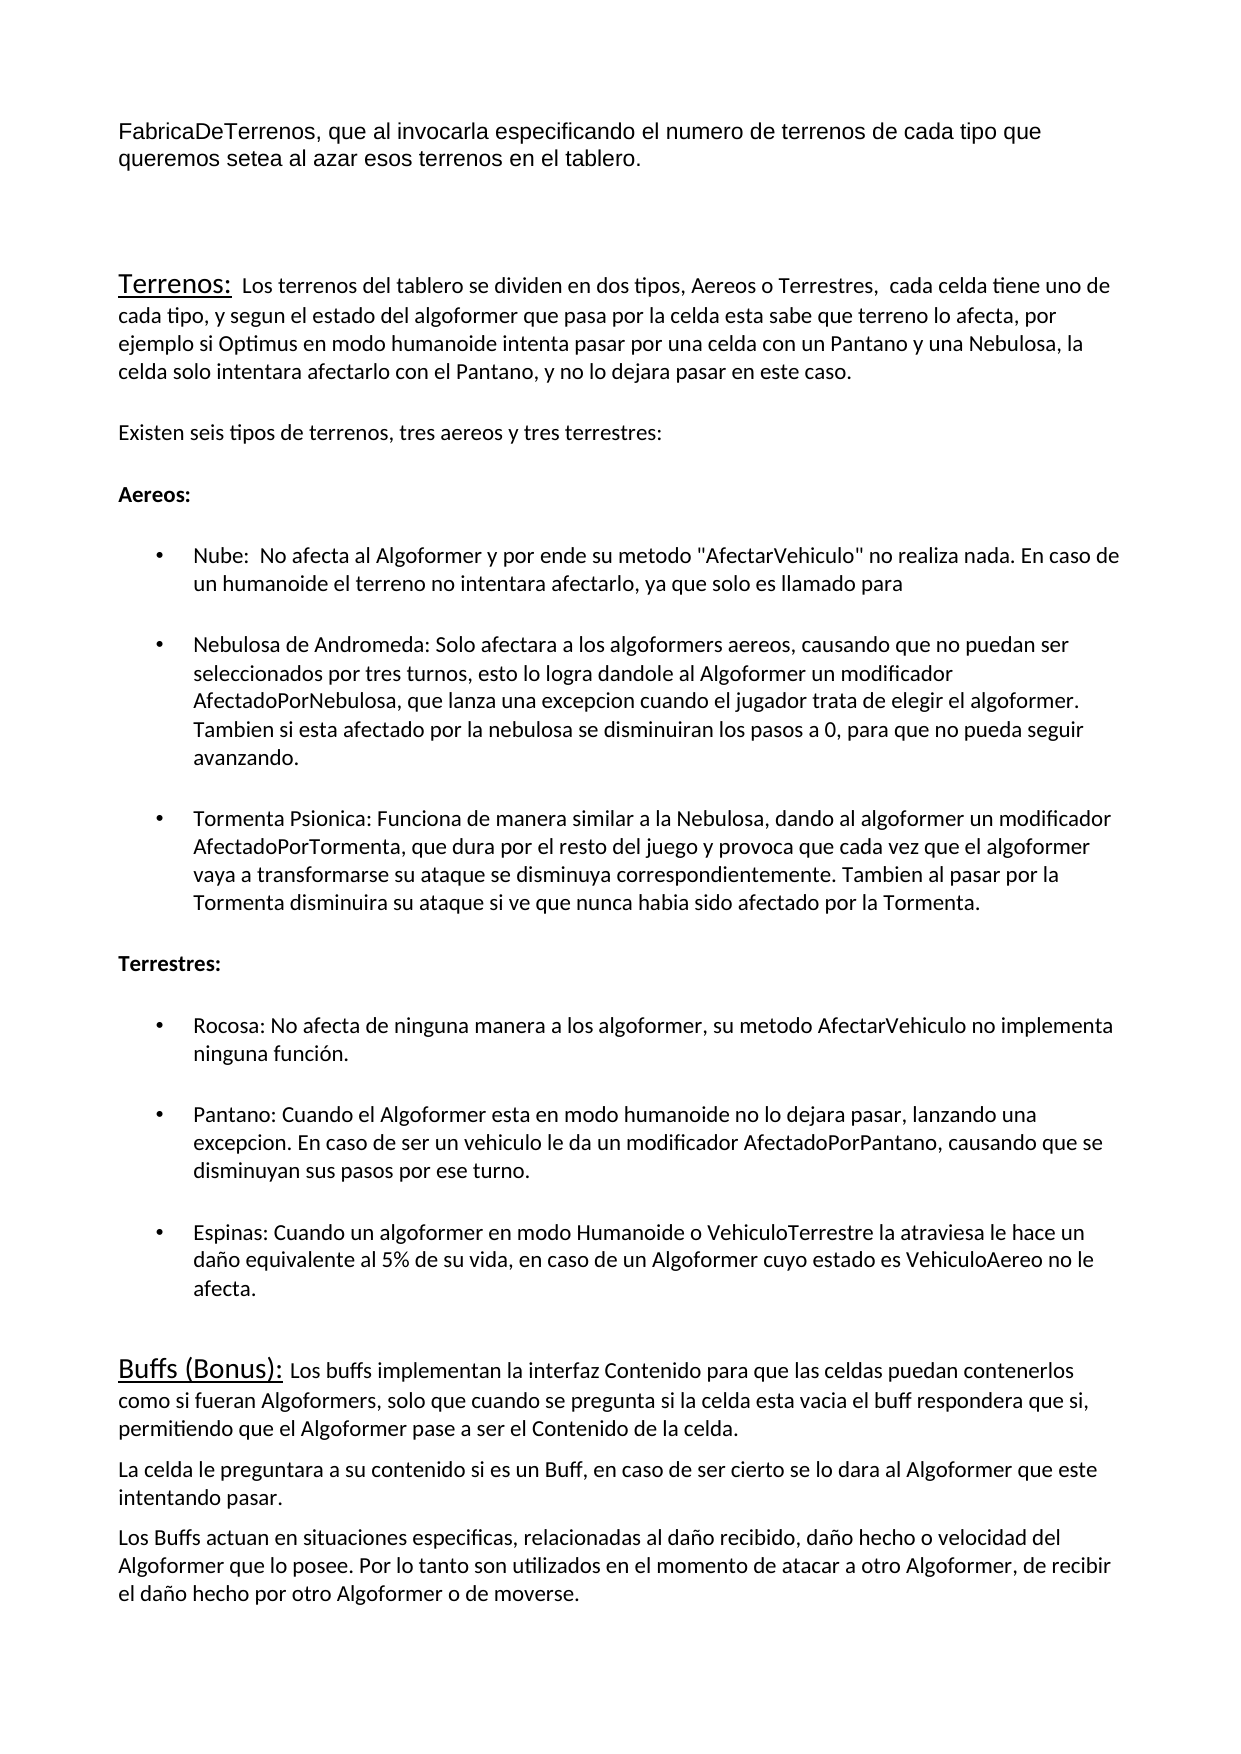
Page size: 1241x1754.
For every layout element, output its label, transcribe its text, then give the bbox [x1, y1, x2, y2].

text Existen seis tipos de terrenos, tres aereos y tres terrestres: [118, 418, 1122, 447]
text FabricaDeTerrenos, que al invocarla especificando el numero de terrenos de cada tipo que queremos setea al azar esos terrenos en el tablero. [118, 118, 1122, 171]
text Terrestres: [118, 949, 1122, 977]
list Nebulosa de Andromeda: Solo afectara a los algoformers aereos, causando que no puedan ser seleccionados por tres turnos, esto lo logra dandole al Algoformer un modificador AfectadoPorNebulosa, que lanza una excepcion cuando el jugador trata de elegir el algoformer. Tambien si esta afectado por la nebulosa se disminuiran los pasos a 0, para que no pueda seguir avanzando. [156, 631, 1122, 771]
list Nube: No afecta al Algoformer y por ende su metodo "AfectarVehiculo" no realiza nada. En caso de un humanoide el terreno no intentara afectarlo, ya que solo es llamado para [156, 541, 1122, 597]
text Terrenos: Los terrenos del tablero se dividen en dos tipos, Aereos o Terrestres, cada celda tiene uno de cada tipo, y segun el estado del algoformer que pasa por la celda esta sabe que terreno lo afecta, por ejemplo si Optimus en modo humanoide intenta pasar por una celda con un Pantano y una Nebulosa, la celda solo intentara afectarlo con el Pantano, y no lo dejara pasar en este caso. [118, 266, 1122, 385]
text Aereos: [118, 480, 1122, 508]
list Pantano: Cuando el Algoformer esta en modo humanoide no lo dejara pasar, lanzando una excepcion. En caso de ser un vehiculo le da un modificador AfectadoPorPantano, causando que se disminuyan sus pasos por ese turno. [156, 1100, 1122, 1184]
list Espinas: Cuando un algoformer en modo Humanoide o VehiculoTerrestre la atraviesa le hace un daño equivalente al 5% de su vida, en caso de un Algoformer cuyo estado es VehiculoAereo no le afecta. [156, 1218, 1122, 1302]
text La celda le preguntara a su contenido si es un Buff, en caso de ser cierto se lo dara al Algoformer que este intentando pasar. [118, 1455, 1122, 1511]
text Buffs (Bonus): Los buffs implementan la interfaz Contenido para que las celdas puedan contenerlos como si fueran Algoformers, solo que cuando se pregunta si la celda esta vacia el buff respondera que si, permitiendo que el Algoformer pase a ser el Contenido de la celda. [118, 1351, 1122, 1442]
list Tormenta Psionica: Funciona de manera similar a la Nebulosa, dando al algoformer un modificador AfectadoPorTormenta, que dura por el resto del juego y provoca que cada vez que el algoformer vaya a transformarse su ataque se disminuya correspondientemente. Tambien al pasar por la Tormenta disminuira su ataque si ve que nunca habia sido afectado por la Tormenta. [156, 804, 1122, 916]
list Rocosa: No afecta de ninguna manera a los algoformer, su metodo AfectarVehiculo no implementa ninguna función. [156, 1011, 1122, 1067]
text Los Buffs actuan en situaciones especificas, relacionadas al daño recibido, daño hecho o velocidad del Algoformer que lo posee. Por lo tanto son utilizados en el momento de atacar a otro Algoformer, de recibir el daño hecho por otro Algoformer o de moverse. [118, 1523, 1122, 1607]
